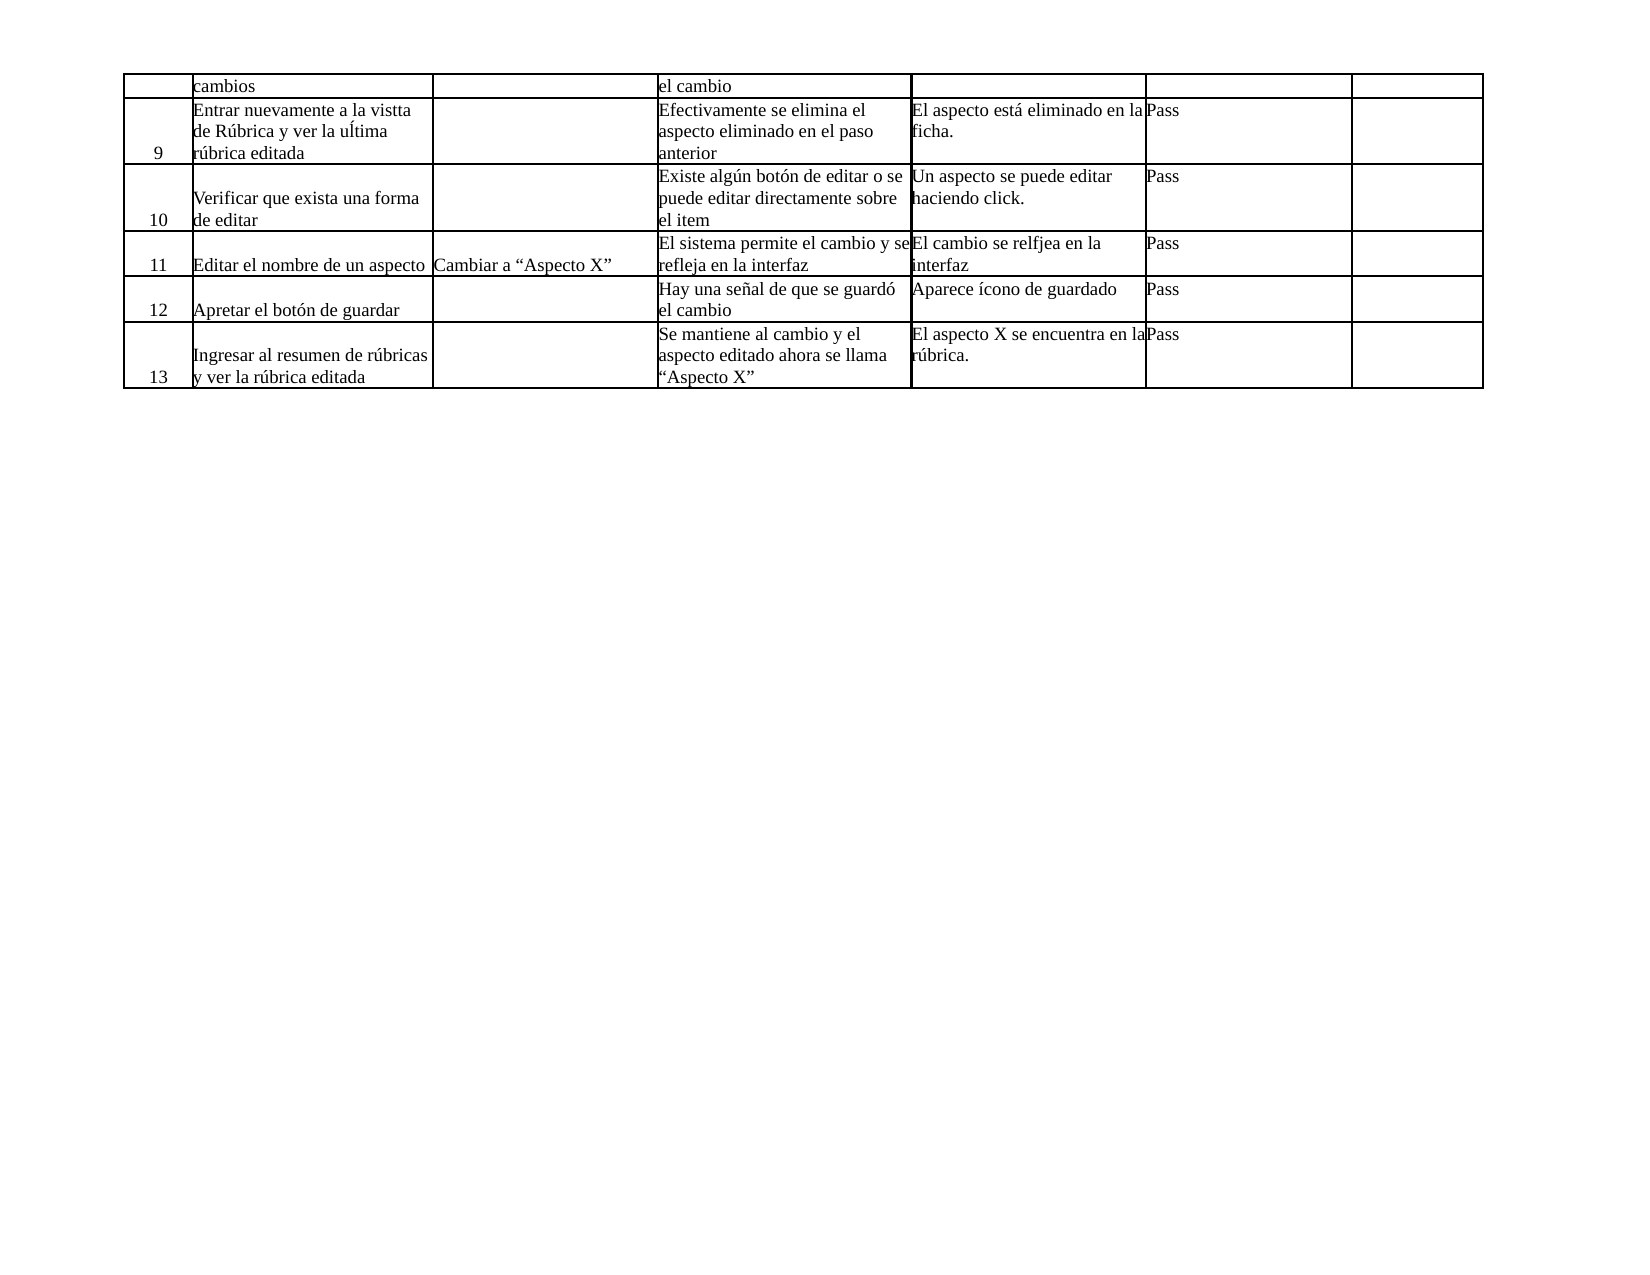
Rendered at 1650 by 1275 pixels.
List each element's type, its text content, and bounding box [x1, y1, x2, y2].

table_cell Pass [1147, 165, 1351, 230]
table_cell [913, 75, 1145, 97]
table_cell El aspecto está eliminado en la ficha. [913, 99, 1145, 163]
table_cell [1353, 165, 1482, 230]
table_cell Existe algún botón de editar o se puede editar directamente sobre el item [659, 165, 910, 230]
table_cell el cambio [659, 75, 910, 97]
table_cell [434, 165, 657, 230]
table_cell El aspecto X se encuentra en la rúbrica. [913, 323, 1145, 387]
table_cell [1353, 323, 1482, 387]
table_cell Verificar que exista una forma de editar [194, 165, 432, 230]
table_cell Pass [1147, 232, 1351, 275]
table_cell [434, 99, 657, 163]
table_cell [125, 75, 192, 97]
table_cell El cambio se relfjea en la interfaz [913, 232, 1145, 275]
table_cell cambios [194, 75, 432, 97]
table_cell 12 [125, 277, 192, 321]
table_cell 9 [125, 99, 192, 163]
table_cell [434, 75, 657, 97]
table_cell Pass [1147, 99, 1351, 163]
table_cell Efectivamente se elimina el aspecto eliminado en el paso anterior [659, 99, 910, 163]
table_cell [1353, 75, 1482, 97]
table_cell Cambiar a “Aspecto X” [434, 232, 657, 275]
table_cell Entrar nuevamente a la vistta de Rúbrica y ver la uĺtima rúbrica editada [194, 99, 432, 163]
table_cell [434, 277, 657, 321]
table_cell El sistema permite el cambio y se refleja en la interfaz [659, 232, 910, 275]
table_cell Pass [1147, 277, 1351, 321]
table_cell [1353, 232, 1482, 275]
table_cell Aparece ícono de guardado [913, 277, 1145, 321]
table_cell 10 [125, 165, 192, 230]
table_cell [434, 323, 657, 387]
table_cell Apretar el botón de guardar [194, 277, 432, 321]
table_cell 13 [125, 323, 192, 387]
table_cell Un aspecto se puede editar haciendo click. [913, 165, 1145, 230]
table_cell Hay una señal de que se guardó el cambio [659, 277, 910, 321]
table_cell [1147, 75, 1351, 97]
table_cell [1353, 99, 1482, 163]
table_cell 11 [125, 232, 192, 275]
table_cell Editar el nombre de un aspecto [194, 232, 432, 275]
table_cell Ingresar al resumen de rúbricas y ver la rúbrica editada [194, 323, 432, 387]
table_cell Se mantiene al cambio y el aspecto editado ahora se llama “Aspecto X” [659, 323, 910, 387]
table_cell [1353, 277, 1482, 321]
table_cell Pass [1147, 323, 1351, 387]
